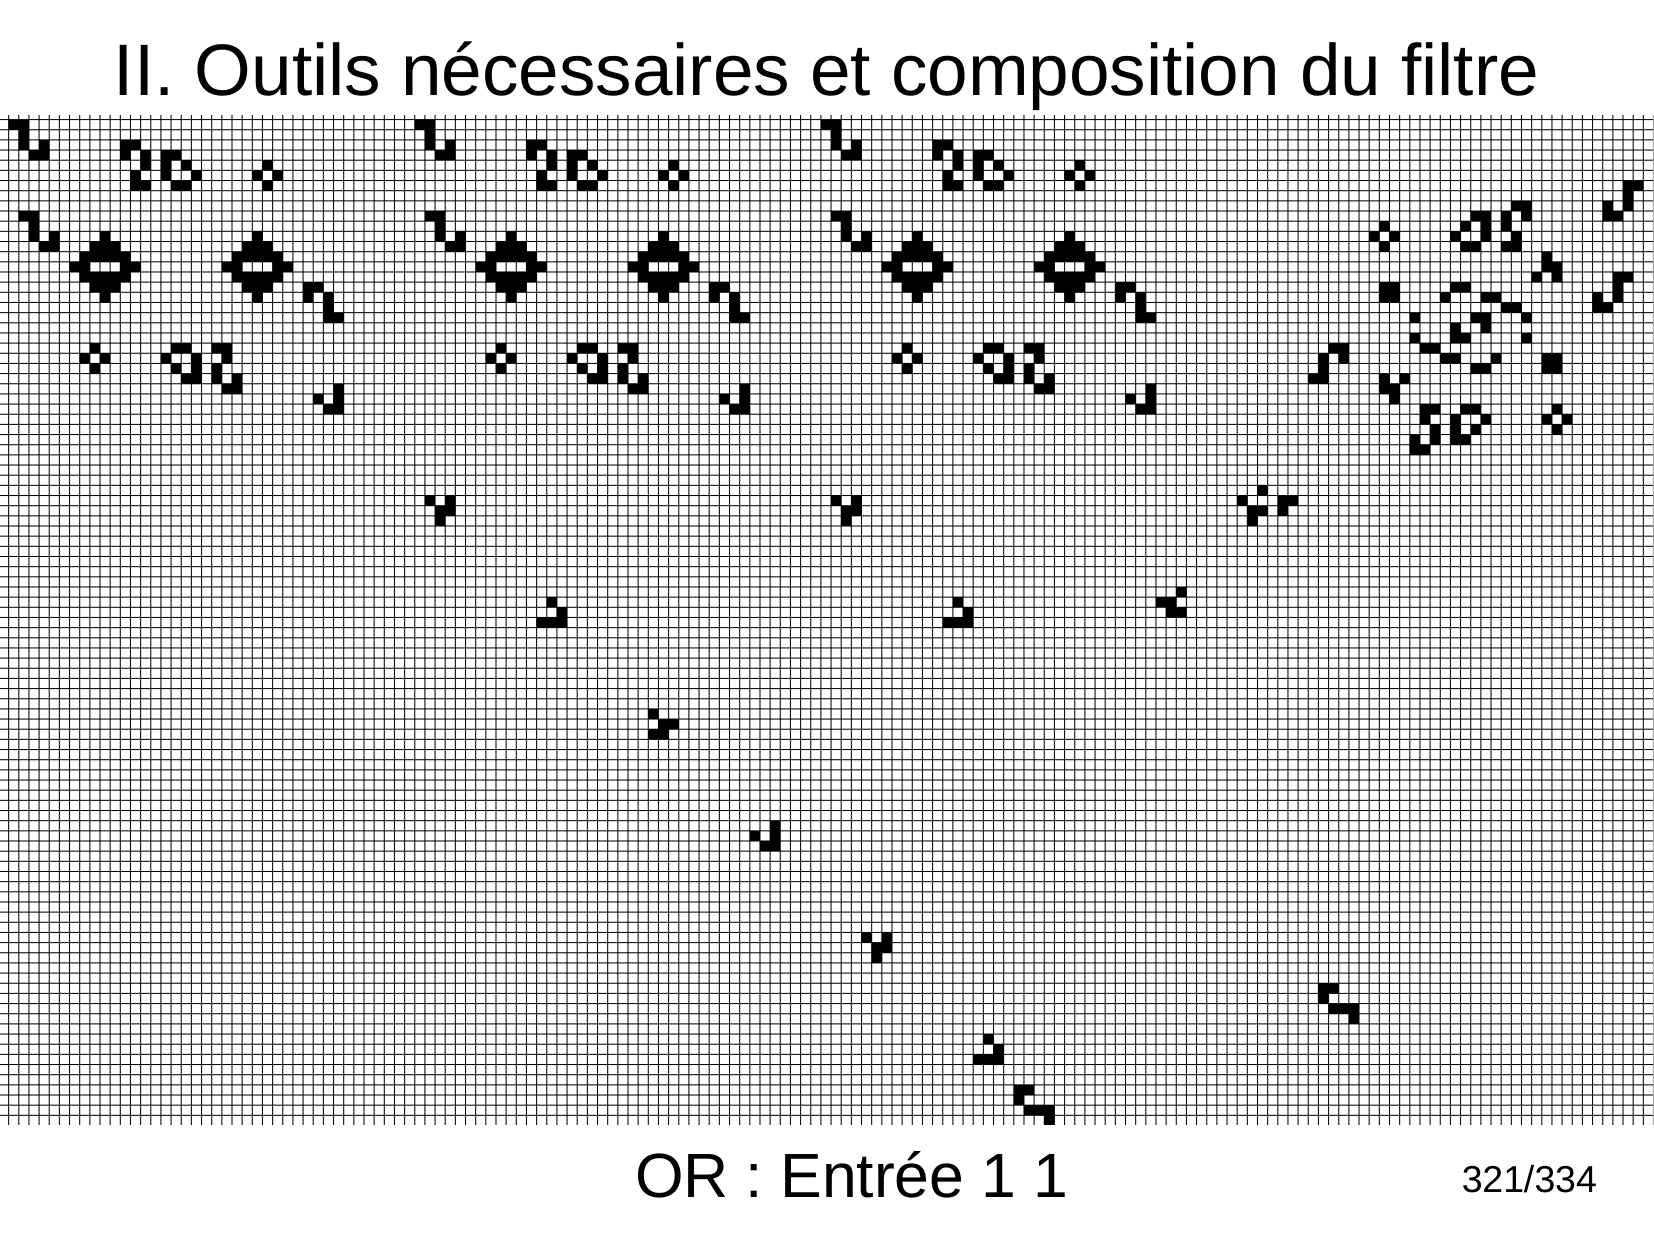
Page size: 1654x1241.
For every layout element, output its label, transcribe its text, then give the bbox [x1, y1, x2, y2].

picture [0, 115, 1654, 1125]
title II. Outils nécessaires et composition du filtre [82, 0, 1572, 174]
text_box <number>/334 [1447, 1151, 1654, 1209]
text_box OR : Entrée 1 1 [620, 1133, 1084, 1219]
